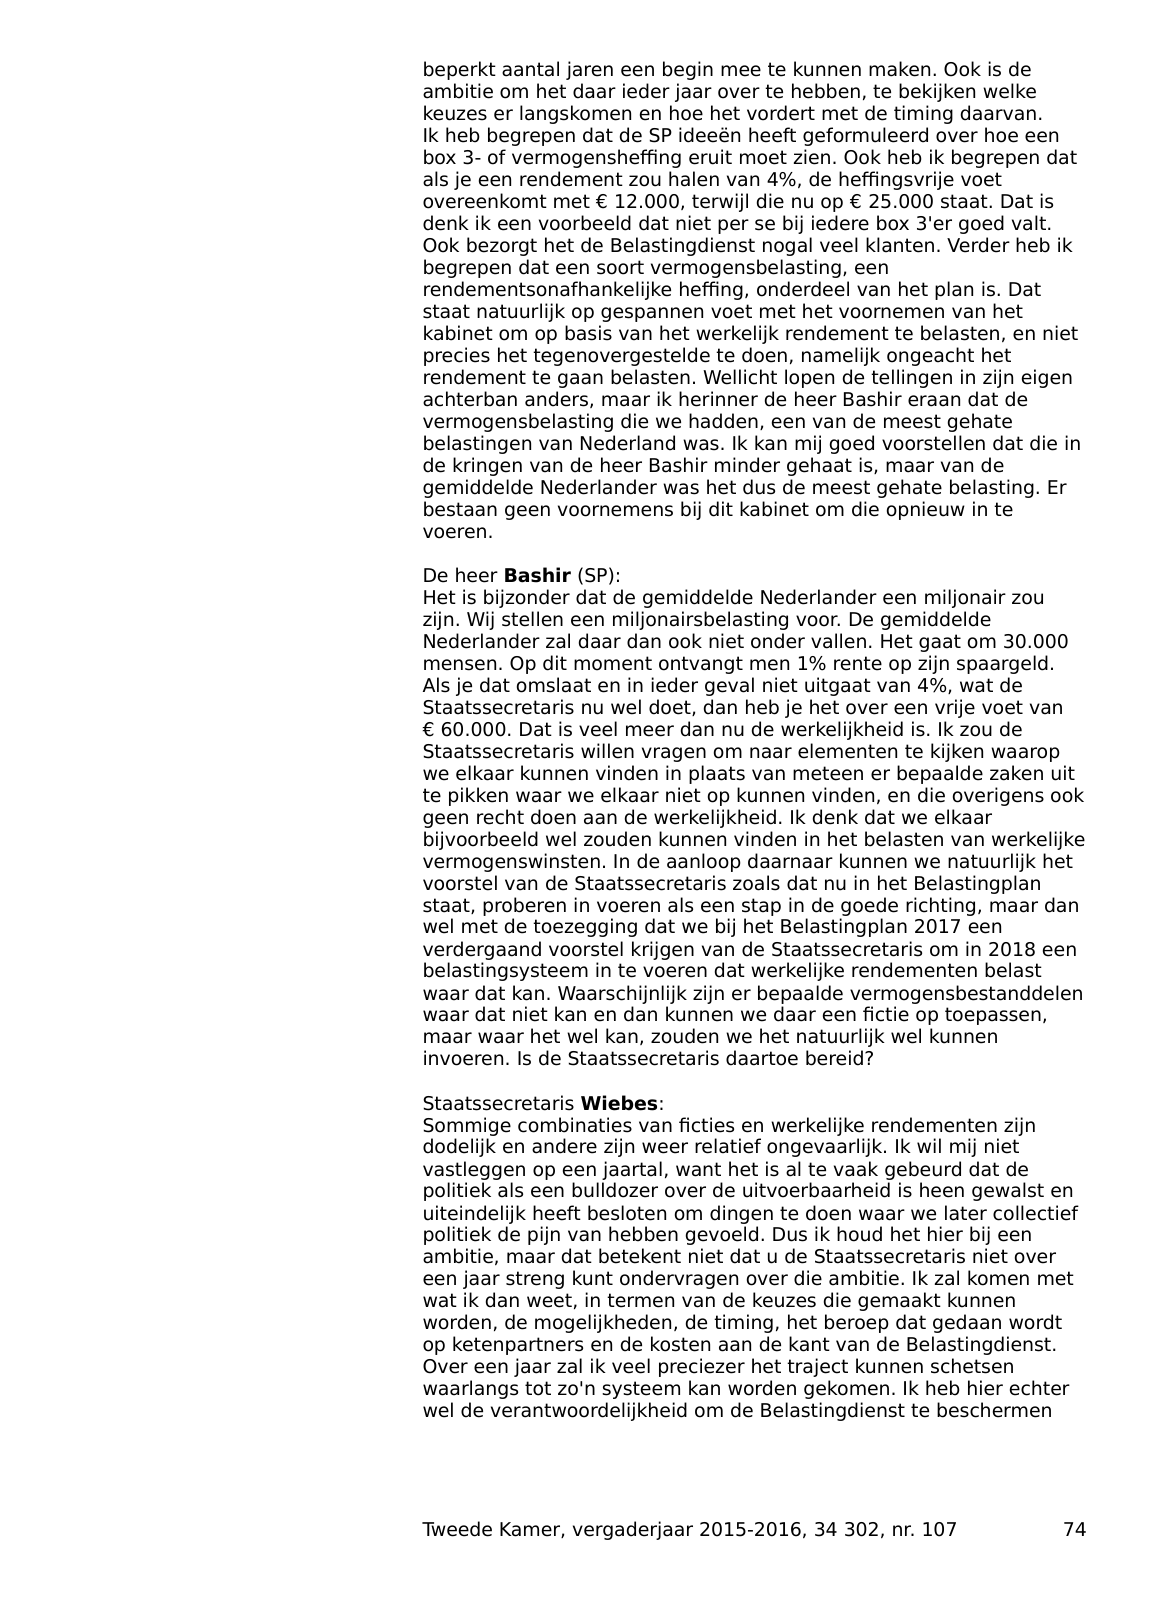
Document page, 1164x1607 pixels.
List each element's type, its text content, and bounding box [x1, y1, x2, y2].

text Ik heb begrepen dat de SP ideeën heeft geformuleerd over hoe een box 3- of vermogensheffing eruit moet zien. Ook heb ik begrepen dat als je een rendement zou halen van 4%, de heffingsvrije voet overeenkomt met € 12.000, terwijl die nu op € 25.000 staat. Dat is denk ik een voorbeeld dat niet per se bij iedere box 3'er goed valt. Ook bezorgt het de Belastingdienst nogal veel klanten. Verder heb ik begrepen dat een soort vermogensbelasting, een rendementsonafhankelijke heffing, onderdeel van het plan is. Dat staat natuurlijk op gespannen voet met het voornemen van het kabinet om op basis van het werkelijk rendement te belasten, en niet precies het tegenovergestelde te doen, namelijk ongeacht het rendement te gaan belasten. Wellicht lopen de tellingen in zijn eigen achterban anders, maar ik herinner de heer Bashir eraan dat de vermogensbelasting die we hadden, een van de meest gehate belastingen van Nederland was. Ik kan mij goed voorstellen dat die in de kringen van de heer Bashir minder gehaat is, maar van de gemiddelde Nederlander was het dus de meest gehate belasting. Er bestaan geen voornemens bij dit kabinet om die opnieuw in te voeren. [422, 125, 1087, 543]
text Sommige combinaties van ficties en werkelijke rendementen zijn dodelijk en andere zijn weer relatief ongevaarlijk. Ik wil mij niet vastleggen op een jaartal, want het is al te vaak gebeurd dat de politiek als een bulldozer over de uitvoerbaarheid is heen gewalst en uiteindelijk heeft besloten om dingen te doen waar we later collectief politiek de pijn van hebben gevoeld. Dus ik houd het hier bij een ambitie, maar dat betekent niet dat u de Staatssecretaris niet over een jaar streng kunt ondervragen over die ambitie. Ik zal komen met wat ik dan weet, in termen van de keuzes die gemaakt kunnen worden, de mogelijkheden, de timing, het beroep dat gedaan wordt op ketenpartners en de kosten aan de kant van de Belastingdienst. Over een jaar zal ik veel preciezer het traject kunnen schetsen waarlangs tot zo'n systeem kan worden gekomen. Ik heb hier echter wel de verantwoordelijkheid om de Belastingdienst te beschermen [422, 1114, 1087, 1422]
text Het is bijzonder dat de gemiddelde Nederlander een miljonair zou zijn. Wij stellen een miljonairsbelasting voor. De gemiddelde Nederlander zal daar dan ook niet onder vallen. Het gaat om 30.000 mensen. Op dit moment ontvangt men 1% rente op zijn spaargeld. Als je dat omslaat en in ieder geval niet uitgaat van 4%, wat de Staatssecretaris nu wel doet, dan heb je het over een vrije voet van € 60.000. Dat is veel meer dan nu de werkelijkheid is. Ik zou de Staatssecretaris willen vragen om naar elementen te kijken waarop we elkaar kunnen vinden in plaats van meteen er bepaalde zaken uit te pikken waar we elkaar niet op kunnen vinden, en die overigens ook geen recht doen aan de werkelijkheid. Ik denk dat we elkaar bijvoorbeeld wel zouden kunnen vinden in het belasten van werkelijke vermogenswinsten. In de aanloop daarnaar kunnen we natuurlijk het voorstel van de Staatssecretaris zoals dat nu in het Belastingplan staat, proberen in voeren als een stap in de goede richting, maar dan wel met de toezegging dat we bij het Belastingplan 2017 een verdergaand voorstel krijgen van de Staatssecretaris om in 2018 een belastingsysteem in te voeren dat werkelijke rendementen belast waar dat kan. Waarschijnlijk zijn er bepaalde vermogensbestanddelen waar dat niet kan en dan kunnen we daar een fictie op toepassen, maar waar het wel kan, zouden we het natuurlijk wel kunnen invoeren. Is de Staatssecretaris daartoe bereid? [422, 587, 1087, 1070]
text De heer Bashir (SP): [422, 565, 1087, 587]
text Staatssecretaris Wiebes: [422, 1092, 1087, 1114]
text beperkt aantal jaren een begin mee te kunnen maken. Ook is de ambitie om het daar ieder jaar over te hebben, te bekijken welke keuzes er langskomen en hoe het vordert met de timing daarvan. [422, 59, 1087, 125]
